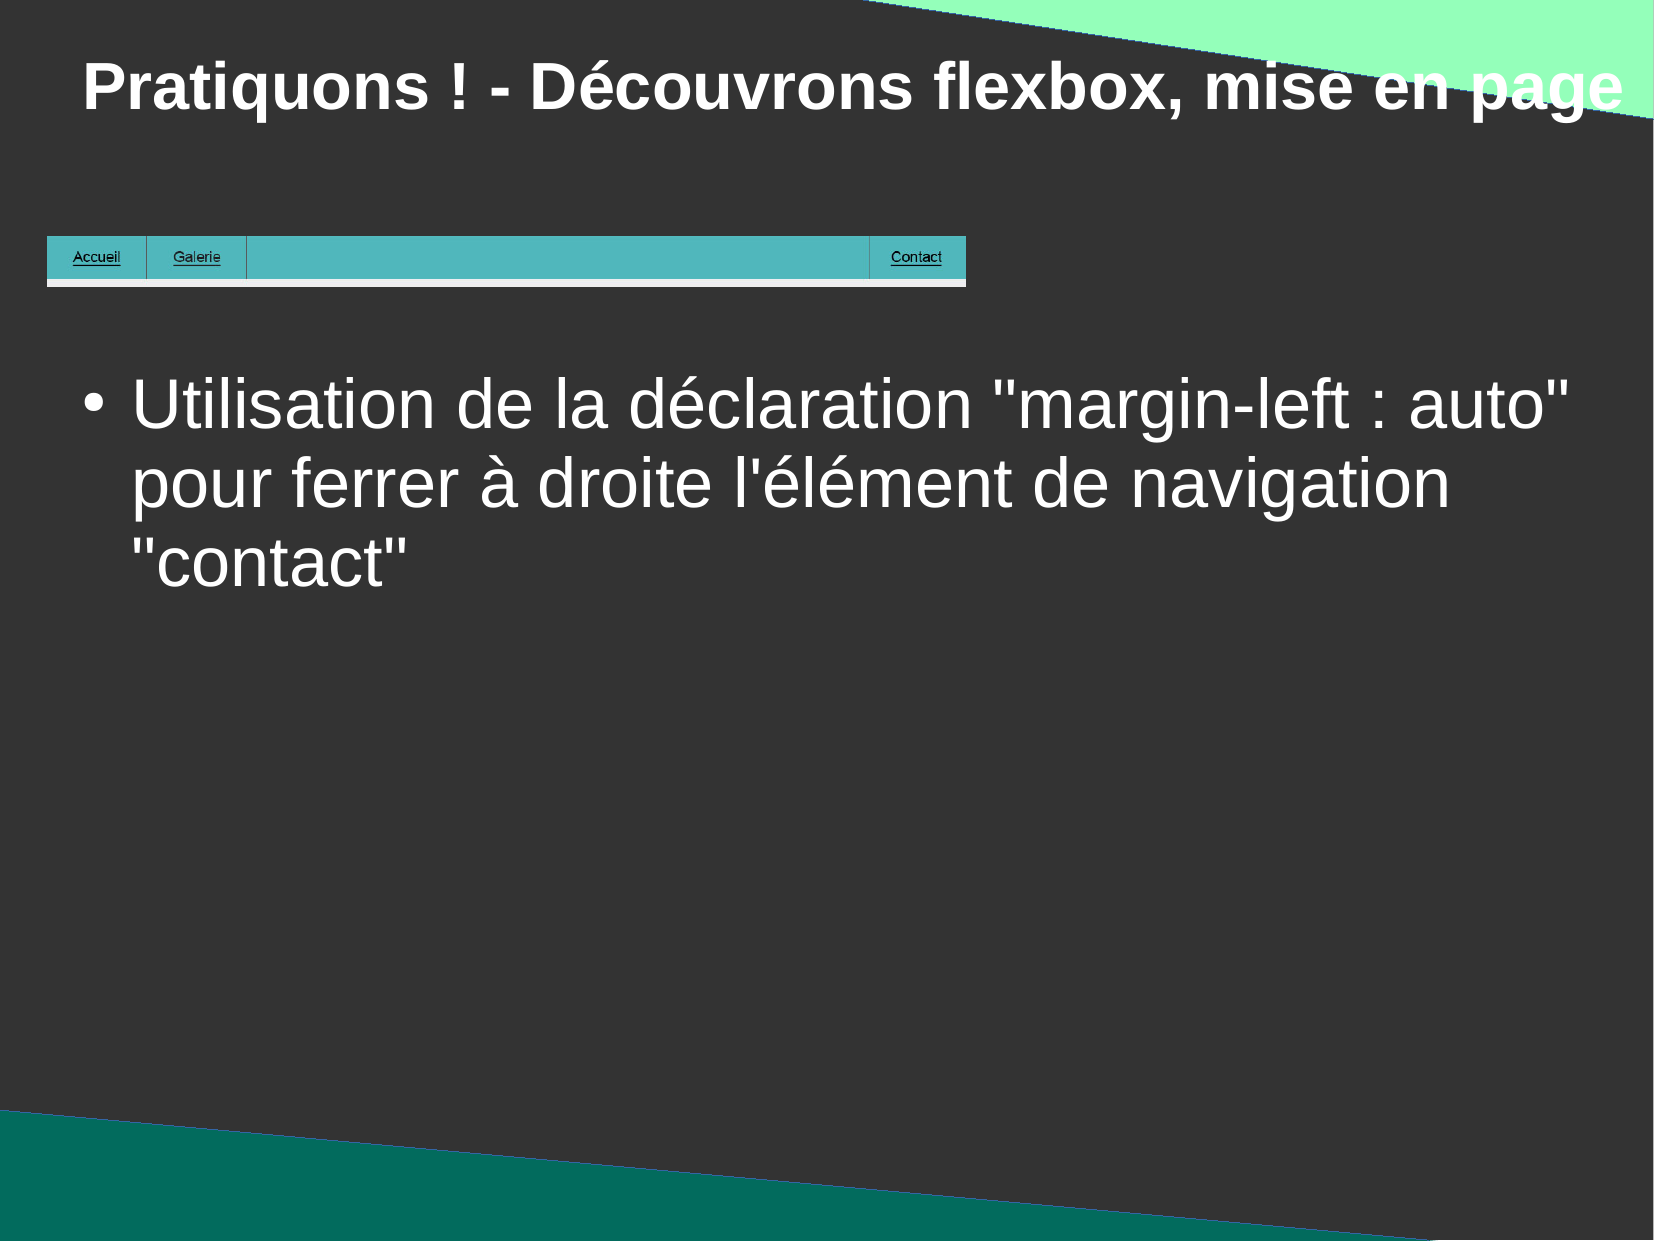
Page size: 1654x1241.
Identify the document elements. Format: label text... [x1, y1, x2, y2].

text_box [863, 0, 1654, 120]
list Utilisation de la déclaration "margin-left : auto" pour ferrer à droite l'élément de navigation "contact" [64, 365, 1589, 603]
title Pratiquons ! - Découvrons flexbox, mise en page [82, 49, 1630, 142]
picture [47, 236, 966, 287]
